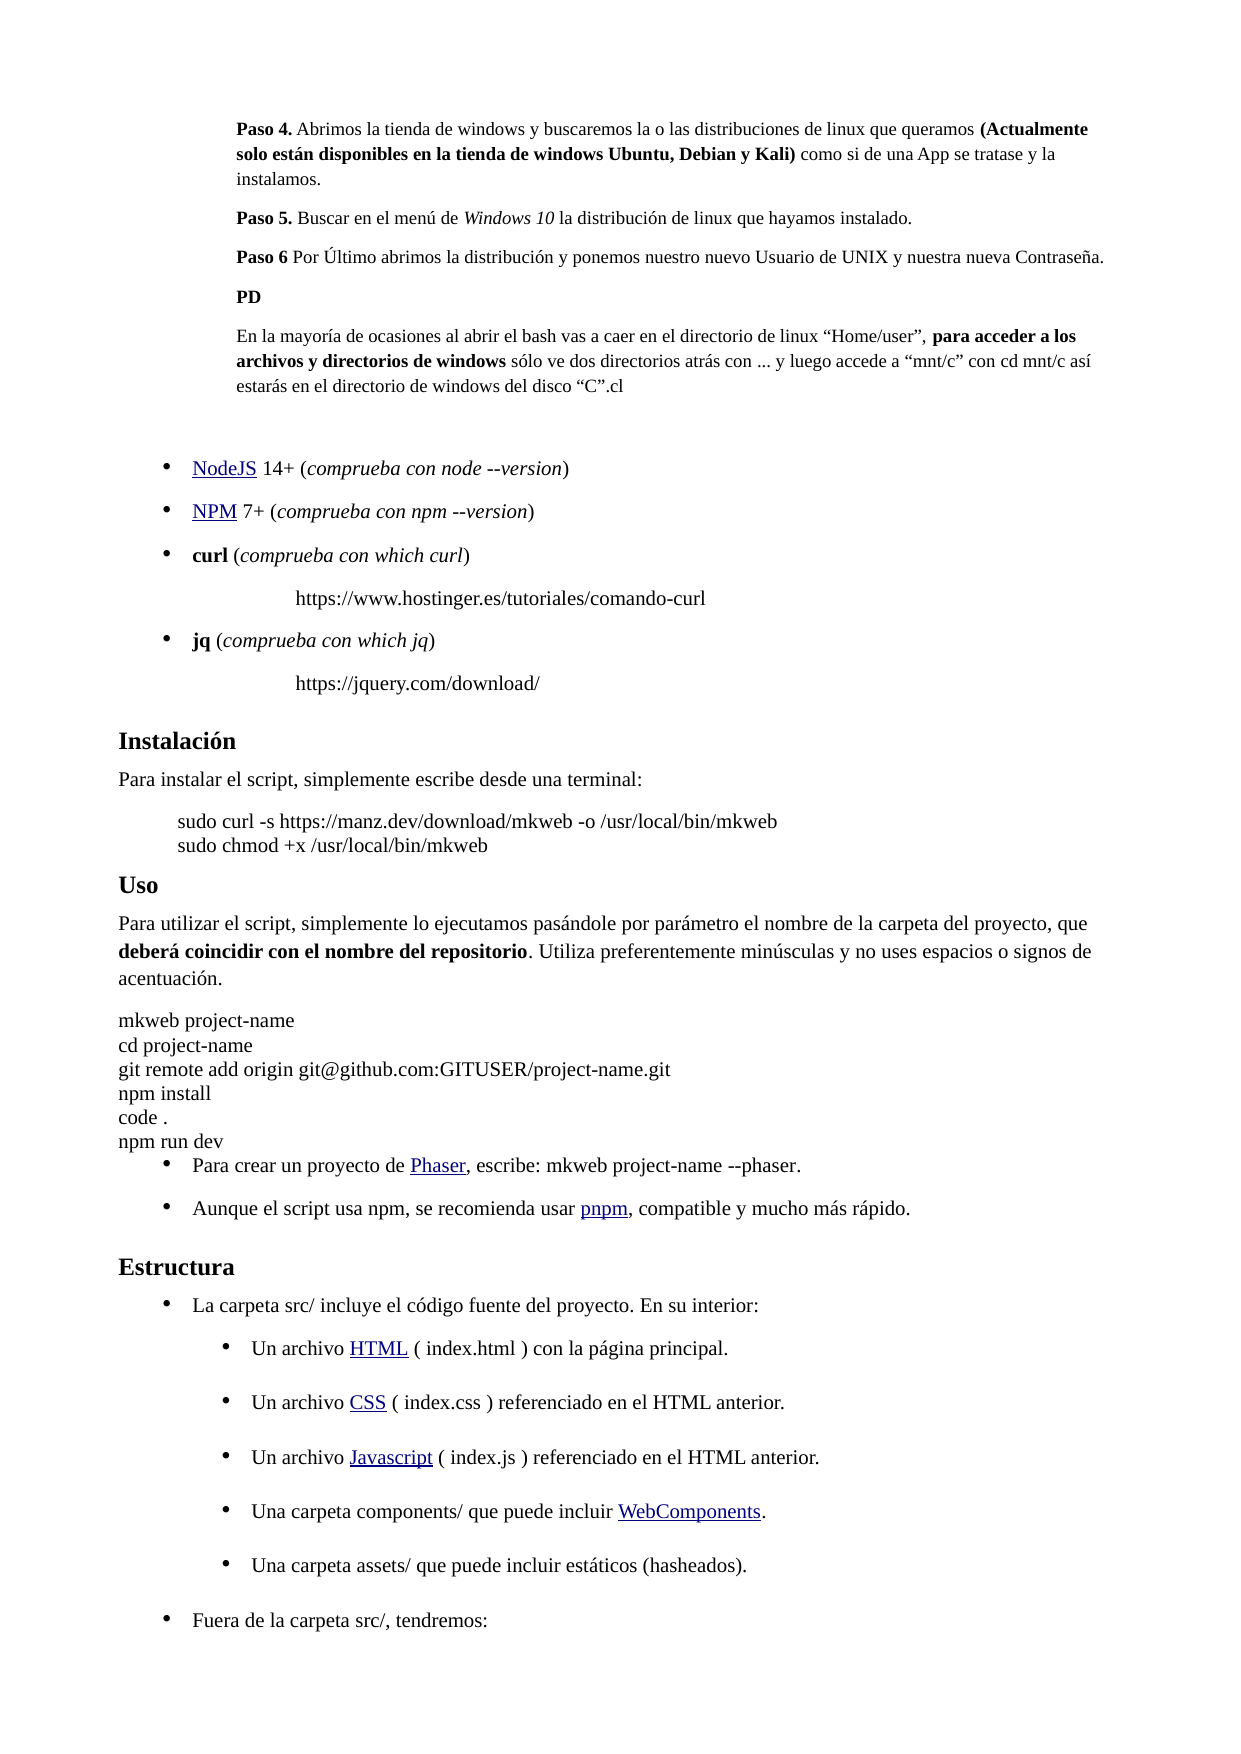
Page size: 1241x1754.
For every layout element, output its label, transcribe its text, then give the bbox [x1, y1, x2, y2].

text sudo chmod +x /usr/local/bin/mkweb [177, 833, 1123, 857]
list NPM 7+ (comprueba con npm --version) [162, 499, 1123, 524]
list NodeJS 14+ (comprueba con node --version) [162, 456, 1123, 481]
text code . [118, 1105, 1123, 1129]
text mkweb project-name [118, 1008, 1123, 1032]
text En la mayoría de ocasiones al abrir el bash vas a caer en el directorio de linux “Home/user”, para acceder a los archivos y directorios de windows sólo ve dos directorios atrás con ... y luego accede a “mnt/c” con cd mnt/c así estarás en el directorio de windows del disco “C”.cl [236, 325, 1123, 396]
text npm install [118, 1081, 1123, 1105]
subtitle Instalación [118, 726, 1123, 754]
text https://jquery.com/download/ [295, 671, 1123, 695]
text Paso 4. Abrimos la tienda de windows y buscaremos la o las distribuciones de linux que queramos (Actualmente solo están disponibles en la tienda de windows Ubuntu, Debian y Kali) como si de una App se tratase y la instalamos. [236, 118, 1123, 189]
list Una carpeta components/ que puede incluir WebComponents. [222, 1499, 1064, 1524]
text PD [236, 286, 1123, 307]
list Fuera de la carpeta src/, tendremos: [162, 1608, 1123, 1633]
text cd project-name [118, 1032, 1123, 1057]
text Para instalar el script, simplemente escribe desde una terminal: [118, 767, 1123, 791]
list Para crear un proyecto de Phaser, escribe: mkweb project-name --phaser. [162, 1153, 1123, 1178]
list Un archivo HTML ( index.html ) con la página principal. [222, 1336, 1064, 1361]
list Un archivo Javascript ( index.js ) referenciado en el HTML anterior. [222, 1445, 1064, 1469]
subtitle Estructura [118, 1252, 1123, 1280]
text npm run dev [118, 1129, 1123, 1153]
subtitle Uso [118, 870, 1123, 898]
text Paso 5. Buscar en el menú de Windows 10 la distribución de linux que hayamos instalado. [236, 207, 1123, 229]
text https://www.hostinger.es/tutoriales/comando-curl [295, 586, 1123, 610]
text Paso 6 Por Último abrimos la distribución y ponemos nuestro nuevo Usuario de UNIX y nuestra nueva Contraseña. [236, 246, 1123, 268]
list La carpeta src/ incluye el código fuente del proyecto. En su interior: [162, 1293, 1123, 1318]
list Un archivo CSS ( index.css ) referenciado en el HTML anterior. [222, 1390, 1064, 1415]
text Para utilizar el script, simplemente lo ejecutamos pasándole por parámetro el nombre de la carpeta del proyecto, que deberá coincidir con el nombre del repositorio. Utiliza preferentemente minúsculas y no uses espacios o signos de acentuación. [118, 911, 1123, 990]
text git remote add origin git@github.com:GITUSER/project-name.git [118, 1057, 1123, 1081]
list curl (comprueba con which curl) [162, 543, 1123, 567]
list Aunque el script usa npm, se recomienda usar pnpm, compatible y mucho más rápido. [162, 1196, 1123, 1221]
list jq (comprueba con which jq) [162, 628, 1123, 653]
list Una carpeta assets/ que puede incluir estáticos (hasheados). [222, 1553, 1064, 1578]
text sudo curl -s https://manz.dev/download/mkweb -o /usr/local/bin/mkweb [177, 809, 1123, 833]
